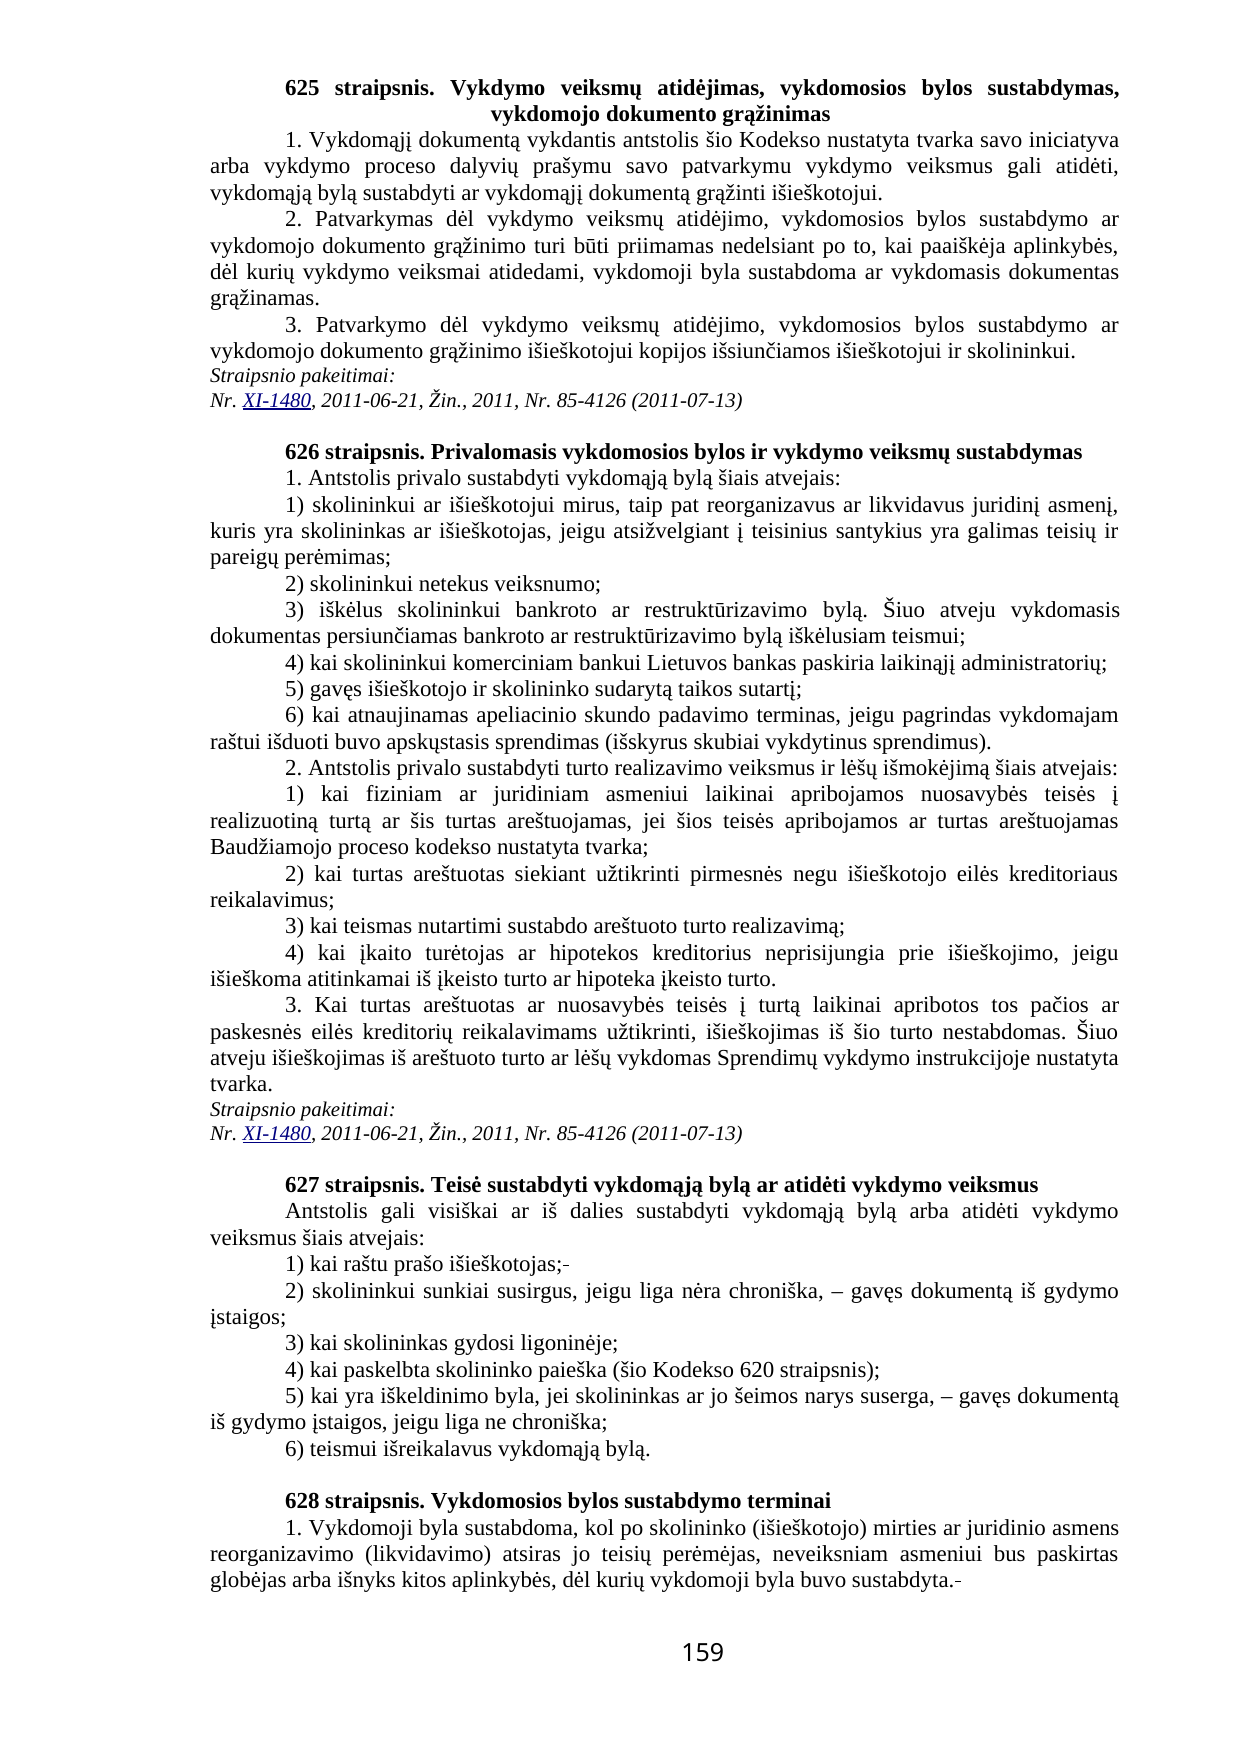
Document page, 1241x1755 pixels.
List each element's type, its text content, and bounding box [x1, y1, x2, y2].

text 3. Patvarkymo dėl vykdymo veiksmų atidėjimo, vykdomosios bylos sustabdymo ar vykdomojo dokumento grąžinimo išieškotojui kopijos išsiunčiamos išieškotojui ir skolininkui. [210, 311, 1120, 363]
text 628 straipsnis. Vykdomosios bylos sustabdymo terminai [210, 1487, 1120, 1514]
text 3) iškėlus skolininkui bankroto ar restruktūrizavimo bylą. Šiuo atveju vykdomasis dokumentas persiunčiamas bankroto ar restruktūrizavimo bylą iškėlusiam teismui; [210, 596, 1120, 649]
text 1) kai raštu prašo išieškotojas; [210, 1250, 1120, 1277]
text 1) kai fiziniam ar juridiniam asmeniui laikinai apribojamos nuosavybės teisės į realizuotiną turtą ar šis turtas areštuojamas, jei šios teisės apribojamos ar turtas areštuojamas Baudžiamojo proceso kodekso nustatyta tvarka; [210, 781, 1120, 859]
text Nr. XI-1480, 2011-06-21, Žin., 2011, Nr. 85-4126 (2011-07-13) [210, 387, 1120, 412]
text 1) skolininkui ar išieškotojui mirus, taip pat reorganizavus ar likvidavus juridinį asmenį, kuris yra skolininkas ar išieškotojas, jeigu atsižvelgiant į teisinius santykius yra galimas teisių ir pareigų perėmimas; [210, 491, 1120, 570]
text Straipsnio pakeitimai: [210, 363, 1120, 387]
text 5) kai yra iškeldinimo byla, jei skolininkas ar jo šeimos narys suserga, – gavęs dokumentą iš gydymo įstaigos, jeigu liga ne chroniška; [210, 1382, 1120, 1435]
text 3. Kai turtas areštuotas ar nuosavybės teisės į turtą laikinai apribotos tos pačios ar paskesnės eilės kreditorių reikalavimams užtikrinti, išieškojimas iš šio turto nestabdomas. Šiuo atveju išieškojimas iš areštuoto turto ar lėšų vykdomas Sprendimų vykdymo instrukcijoje nustatyta tvarka. [210, 991, 1120, 1097]
text Antstolis gali visiškai ar iš dalies sustabdyti vykdomąją bylą arba atidėti vykdymo veiksmus šiais atvejais: [210, 1198, 1120, 1250]
text 3) kai skolininkas gydosi ligoninėje; [210, 1329, 1120, 1356]
text 1. Vykdomąjį dokumentą vykdantis antstolis šio Kodekso nustatyta tvarka savo iniciatyva arba vykdymo proceso dalyvių prašymu savo patvarkymu vykdymo veiksmus gali atidėti, vykdomąją bylą sustabdyti ar vykdomąjį dokumentą grąžinti išieškotojui. [210, 126, 1120, 205]
text 627 straipsnis. Teisė sustabdyti vykdomąją bylą ar atidėti vykdymo veiksmus [285, 1171, 1120, 1198]
text 1. Vykdomoji byla sustabdoma, kol po skolininko (išieškotojo) mirties ar juridinio asmens reorganizavimo (likvidavimo) atsiras jo teisių perėmėjas, neveiksniam asmeniui bus paskirtas globėjas arba išnyks kitos aplinkybės, dėl kurių vykdomoji byla buvo sustabdyta. [210, 1514, 1120, 1593]
text 4) kai įkaito turėtojas ar hipotekos kreditorius neprisijungia prie išieškojimo, jeigu išieškoma atitinkamai iš įkeisto turto ar hipoteka įkeisto turto. [210, 939, 1120, 991]
text 5) gavęs išieškotojo ir skolininko sudarytą taikos sutartį; [210, 675, 1120, 701]
text 2) kai turtas areštuotas siekiant užtikrinti pirmesnės negu išieškotojo eilės kreditoriaus reikalavimus; [210, 859, 1120, 912]
text 626 straipsnis. Privalomasis vykdomosios bylos ir vykdymo veiksmų sustabdymas [285, 438, 1120, 464]
text 1. Antstolis privalo sustabdyti vykdomąją bylą šiais atvejais: [210, 464, 1120, 491]
text 6) teismui išreikalavus vykdomąją bylą. [210, 1435, 1120, 1461]
text 4) kai paskelbta skolininko paieška (šio Kodekso 620 straipsnis); [210, 1356, 1120, 1382]
text 6) kai atnaujinamas apeliacinio skundo padavimo terminas, jeigu pagrindas vykdomajam raštui išduoti buvo apskųstasis sprendimas (išskyrus skubiai vykdytinus sprendimus). [210, 701, 1120, 754]
text 2. Antstolis privalo sustabdyti turto realizavimo veiksmus ir lėšų išmokėjimą šiais atvejais: [210, 754, 1120, 781]
text Nr. XI-1480, 2011-06-21, Žin., 2011, Nr. 85-4126 (2011-07-13) [210, 1121, 1120, 1145]
text 625 straipsnis. Vykdymo veiksmų atidėjimas, vykdomosios bylos sustabdymas, vykdomojo dokumento grąžinimas [285, 73, 1120, 126]
text 2. Patvarkymas dėl vykdymo veiksmų atidėjimo, vykdomosios bylos sustabdymo ar vykdomojo dokumento grąžinimo turi būti priimamas nedelsiant po to, kai paaiškėja aplinkybės, dėl kurių vykdymo veiksmai atidedami, vykdomoji byla sustabdoma ar vykdomasis dokumentas grąžinamas. [210, 205, 1120, 311]
text 4) kai skolininkui komerciniam bankui Lietuvos bankas paskiria laikinąjį administratorių; [210, 649, 1120, 675]
text 2) skolininkui sunkiai susirgus, jeigu liga nėra chroniška, – gavęs dokumentą iš gydymo įstaigos; [210, 1277, 1120, 1329]
text Straipsnio pakeitimai: [210, 1097, 1120, 1121]
text 2) skolininkui netekus veiksnumo; [210, 570, 1120, 596]
text 3) kai teismas nutartimi sustabdo areštuoto turto realizavimą; [210, 912, 1120, 939]
